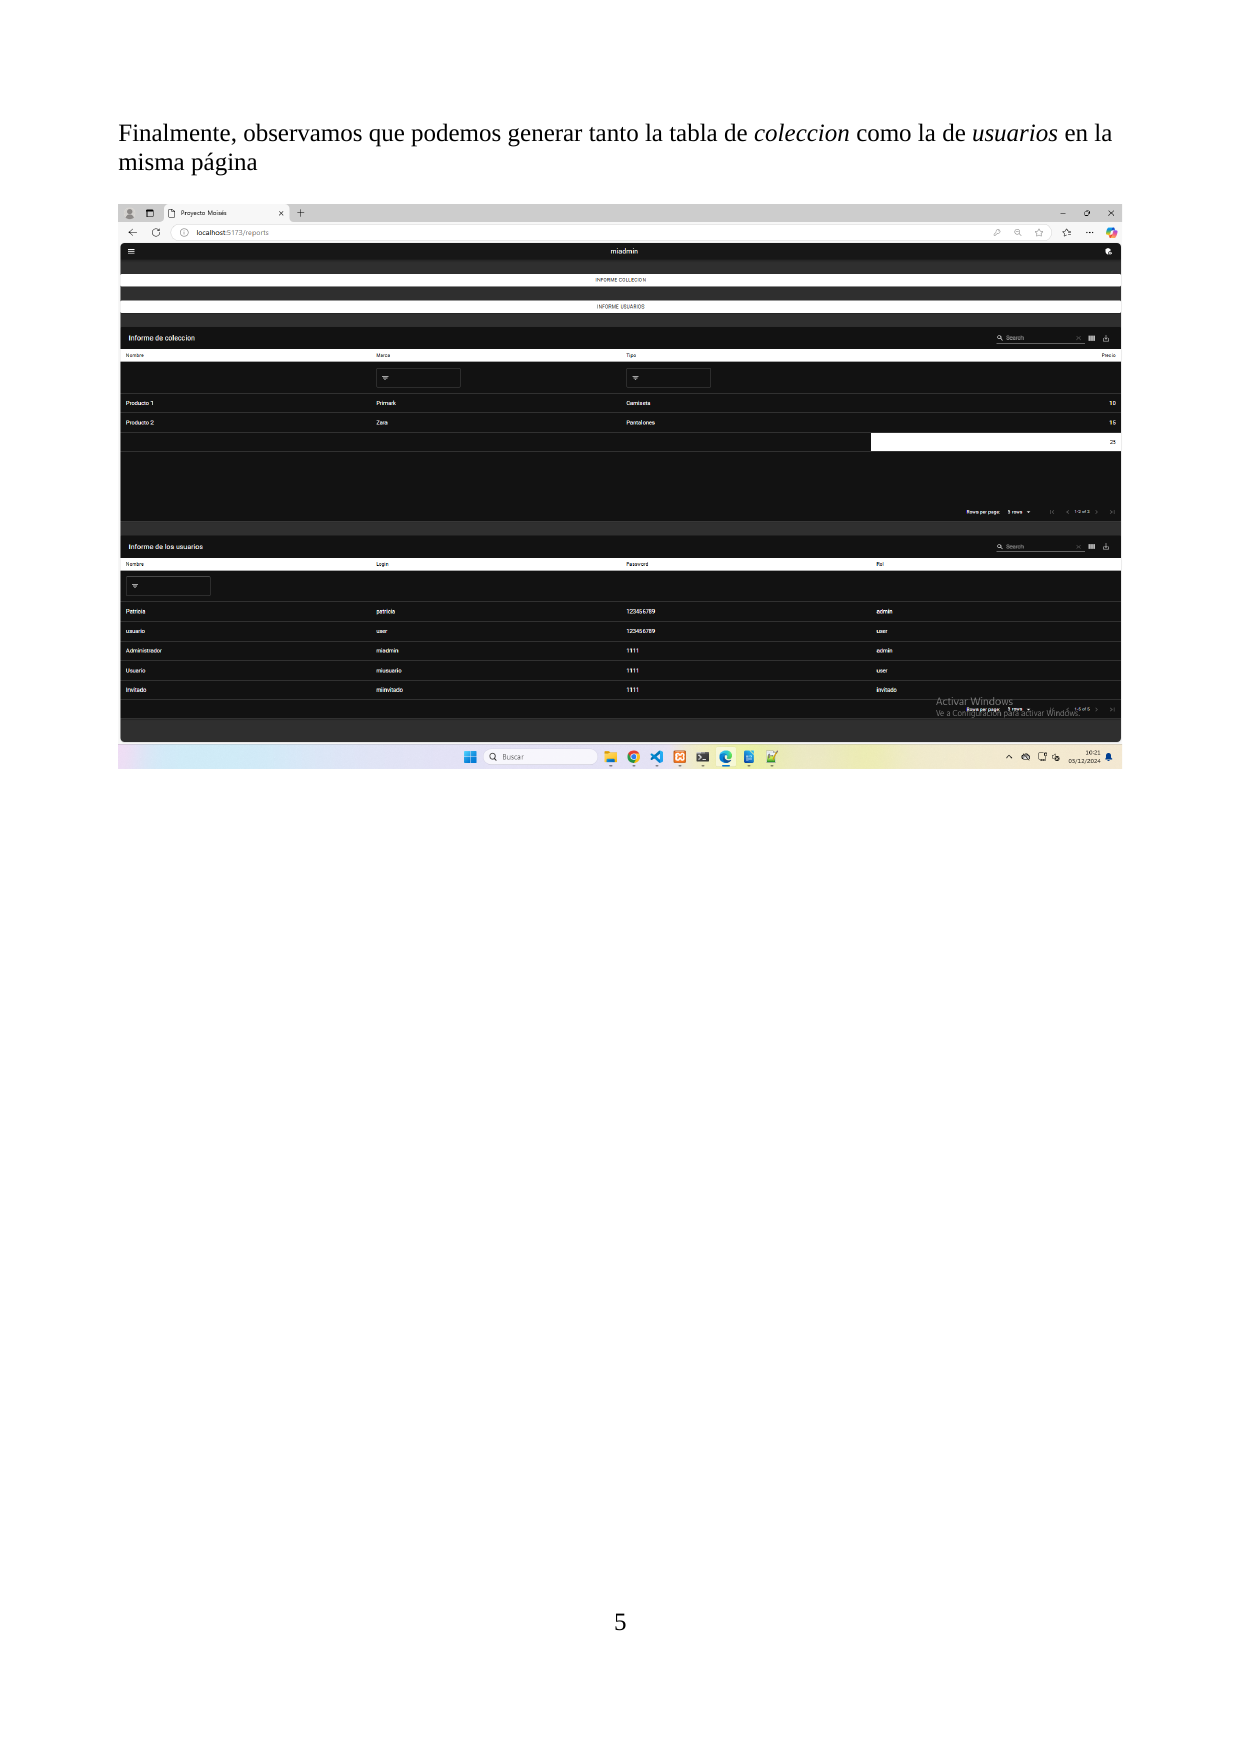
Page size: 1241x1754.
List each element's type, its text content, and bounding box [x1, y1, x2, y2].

picture [118, 204, 1123, 769]
text Finalmente, observamos que podemos generar tanto la tabla de coleccion como la de usuarios en la misma página [118, 118, 1122, 176]
